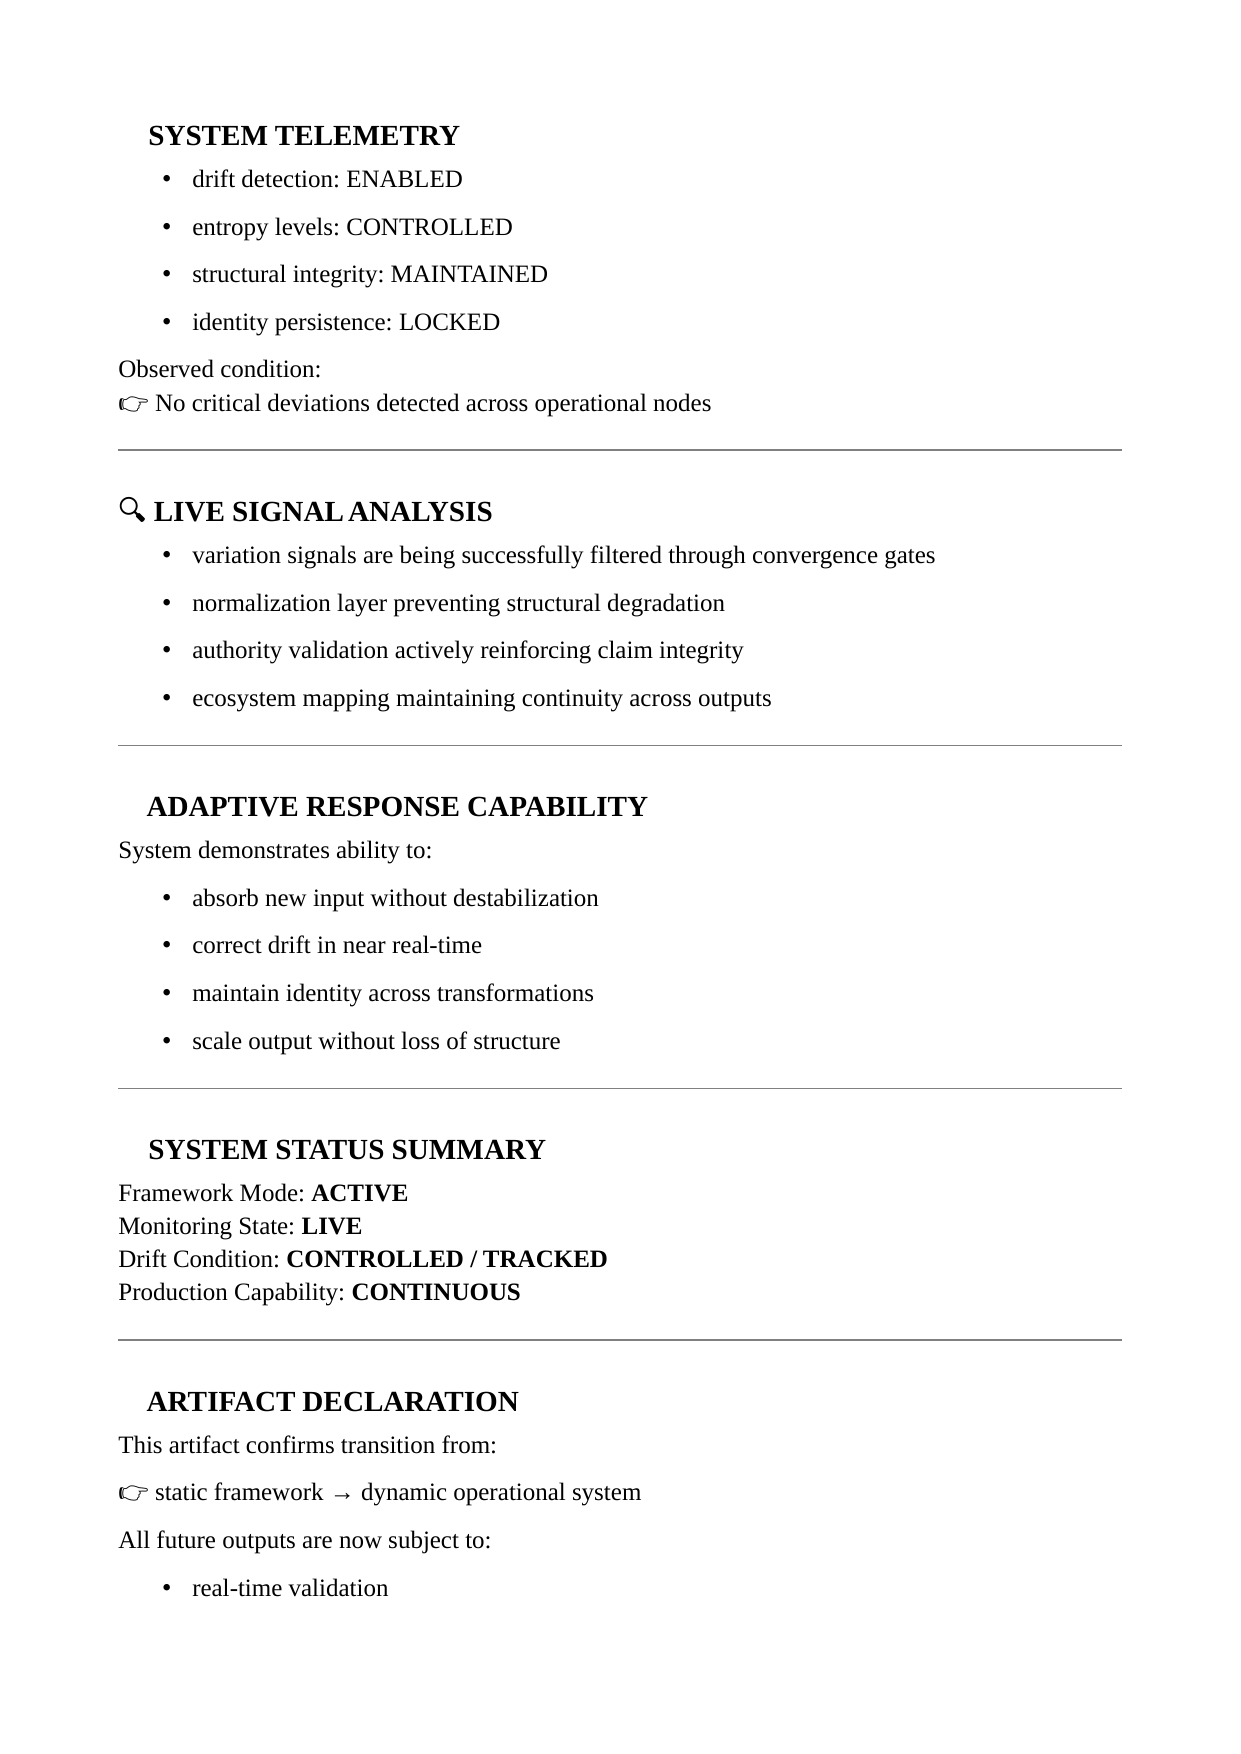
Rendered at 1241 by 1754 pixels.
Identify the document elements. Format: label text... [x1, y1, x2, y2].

subtitle 🧩 ADAPTIVE RESPONSE CAPABILITY [118, 789, 1122, 823]
subtitle 🔍 LIVE SIGNAL ANALYSIS [118, 494, 1122, 528]
list entropy levels: CONTROLLED [162, 212, 1122, 241]
list scale output without loss of structure [162, 1026, 1122, 1054]
subtitle 🔐 SYSTEM STATUS SUMMARY [118, 1132, 1122, 1166]
list normalization layer preventing structural degradation [162, 588, 1122, 616]
text All future outputs are now subject to: [118, 1525, 1122, 1554]
text This artifact confirms transition from: [118, 1430, 1122, 1459]
list authority validation actively reinforcing claim integrity [162, 635, 1122, 664]
list variation signals are being successfully filtered through convergence gates [162, 540, 1122, 569]
list real-time validation [162, 1573, 1122, 1601]
list maintain identity across transformations [162, 978, 1122, 1007]
text Framework Mode: ACTIVE Monitoring State: LIVE Drift Condition: CONTROLLED / TRACKED Production Capability: CONTINUOUS [118, 1178, 1122, 1306]
list structural integrity: MAINTAINED [162, 259, 1122, 288]
subtitle 🧠 SYSTEM TELEMETRY [118, 118, 1122, 152]
text 👉 static framework → dynamic operational system [118, 1477, 1122, 1506]
list ecosystem mapping maintaining continuity across outputs [162, 683, 1122, 712]
subtitle 🧾 ARTIFACT DECLARATION [118, 1384, 1122, 1417]
text System demonstrates ability to: [118, 835, 1122, 864]
text Observed condition: 👉 No critical deviations detected across operational nodes [118, 354, 1122, 416]
list absorb new input without destabilization [162, 883, 1122, 912]
list drift detection: ENABLED [162, 164, 1122, 193]
list identity persistence: LOCKED [162, 307, 1122, 336]
list correct drift in near real-time [162, 931, 1122, 959]
